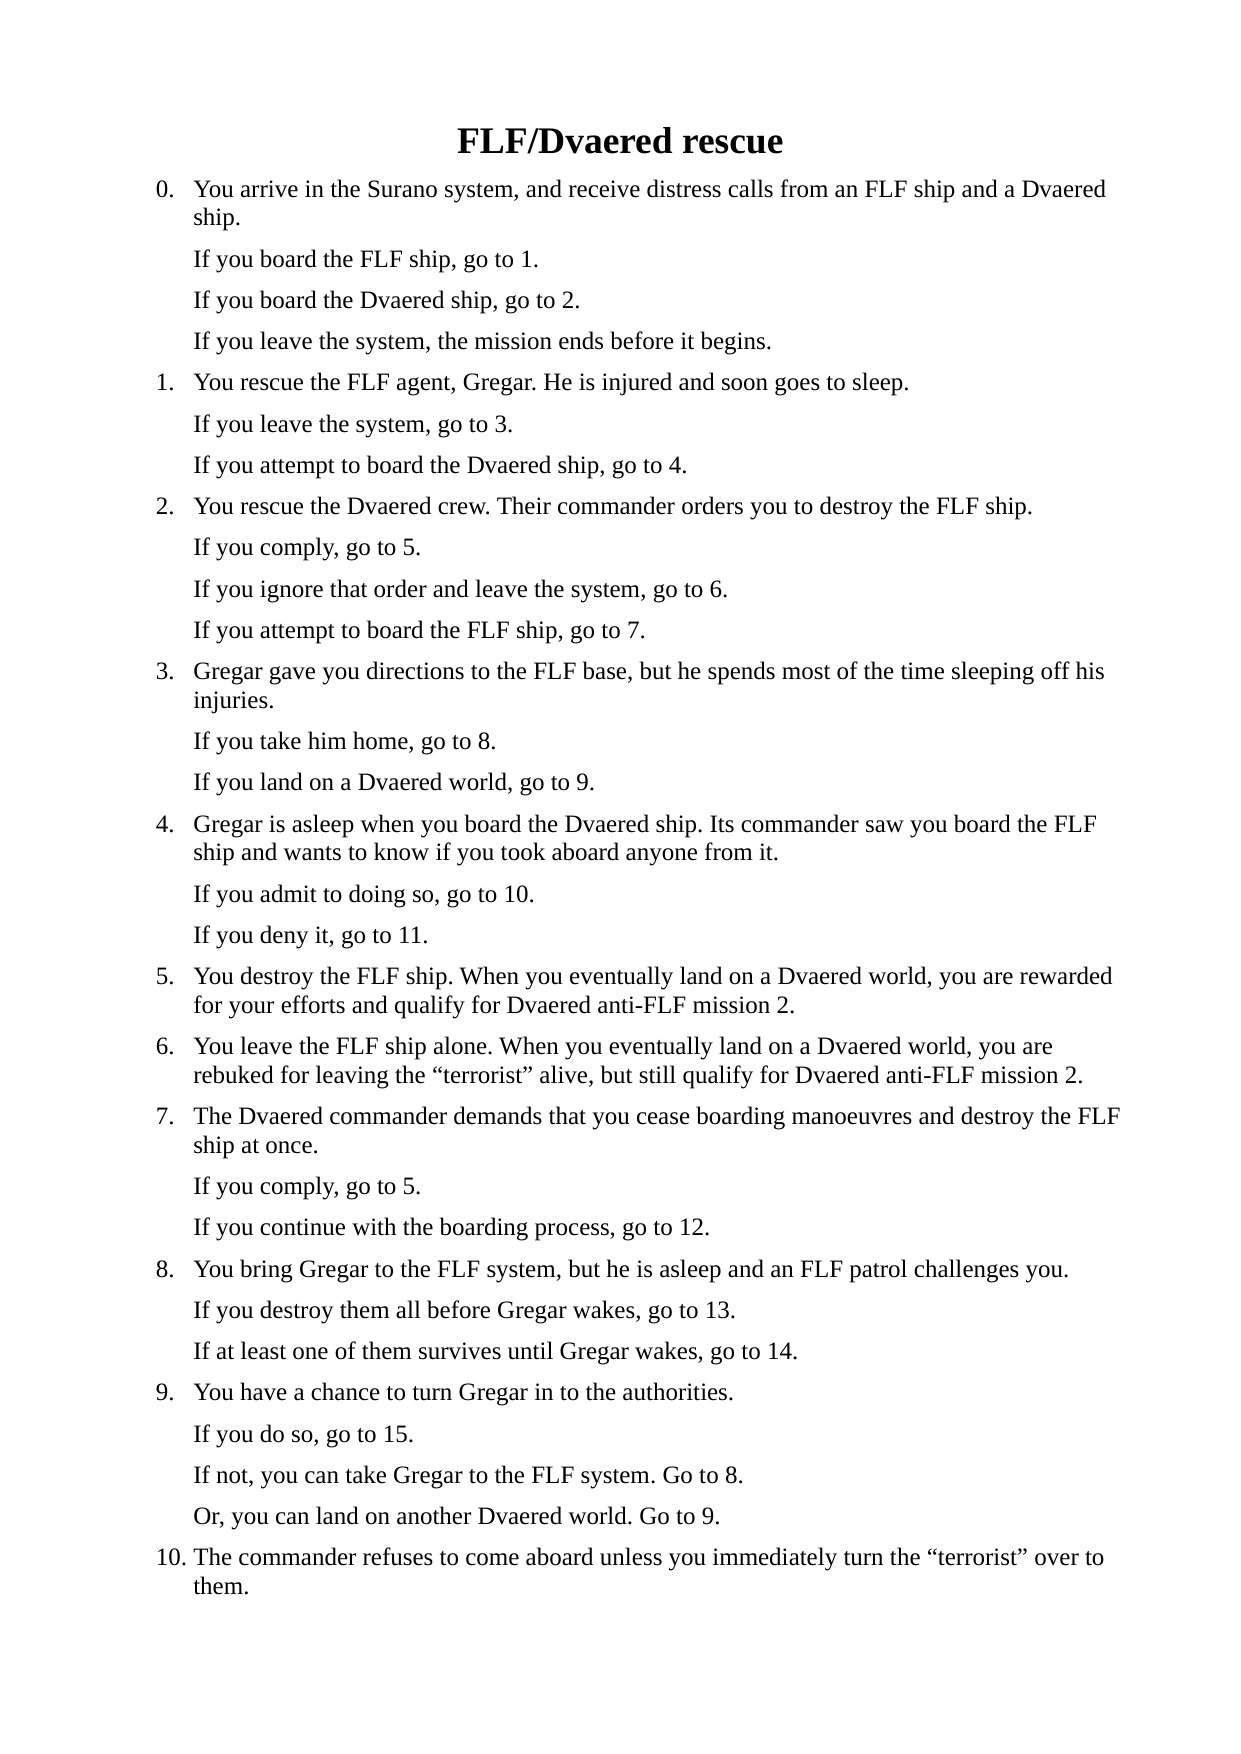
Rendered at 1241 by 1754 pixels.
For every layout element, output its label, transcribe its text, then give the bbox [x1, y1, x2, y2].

list You rescue the Dvaered crew. Their commander orders you to destroy the FLF ship. [156, 491, 1122, 520]
list Or, you can land on another Dvaered world. Go to 9. [156, 1501, 1122, 1530]
list If at least one of them survives until Gregar wakes, go to 14. [156, 1336, 1122, 1365]
list If you board the FLF ship, go to 1. [156, 244, 1122, 272]
list If you comply, go to 5. [156, 1171, 1122, 1200]
title FLF/Dvaered rescue [118, 118, 1122, 161]
list If you admit to doing so, go to 10. [156, 879, 1122, 907]
list If you leave the system, go to 3. [156, 409, 1122, 437]
list If you attempt to board the FLF ship, go to 7. [156, 615, 1122, 644]
list If you take him home, go to 8. [156, 726, 1122, 755]
list If you board the Dvaered ship, go to 2. [156, 285, 1122, 314]
list If you ignore that order and leave the system, go to 6. [156, 574, 1122, 602]
list If you leave the system, the mission ends before it begins. [156, 326, 1122, 355]
list If you destroy them all before Gregar wakes, go to 13. [156, 1295, 1122, 1324]
list If you continue with the boarding process, go to 12. [156, 1212, 1122, 1241]
list If you land on a Dvaered world, go to 9. [156, 767, 1122, 796]
list You arrive in the Surano system, and receive distress calls from an FLF ship and a Dvaered ship. [156, 174, 1122, 231]
list You bring Gregar to the FLF system, but he is asleep and an FLF patrol challenges you. [156, 1254, 1122, 1282]
list You destroy the FLF ship. When you eventually land on a Dvaered world, you are rewarded for your efforts and qualify for Dvaered anti-FLF mission 2. [156, 961, 1122, 1019]
list If you comply, go to 5. [156, 532, 1122, 561]
list If you deny it, go to 11. [156, 920, 1122, 949]
list You leave the FLF ship alone. When you eventually land on a Dvaered world, you are rebuked for leaving the “terrorist” alive, but still qualify for Dvaered anti-FLF mission 2. [156, 1031, 1122, 1089]
list If not, you can take Gregar to the FLF system. Go to 8. [156, 1460, 1122, 1489]
list You rescue the FLF agent, Gregar. He is injured and soon goes to sleep. [156, 367, 1122, 396]
list You have a chance to turn Gregar in to the authorities. [156, 1377, 1122, 1406]
list If you do so, go to 15. [156, 1419, 1122, 1447]
list Gregar is asleep when you board the Dvaered ship. Its commander saw you board the FLF ship and wants to know if you took aboard anyone from it. [156, 809, 1122, 866]
list The Dvaered commander demands that you cease boarding manoeuvres and destroy the FLF ship at once. [156, 1101, 1122, 1159]
list If you attempt to board the Dvaered ship, go to 4. [156, 450, 1122, 479]
list Gregar gave you directions to the FLF base, but he spends most of the time sleeping off his injuries. [156, 656, 1122, 714]
list The commander refuses to come aboard unless you immediately turn the “terrorist” over to them. [156, 1542, 1122, 1600]
